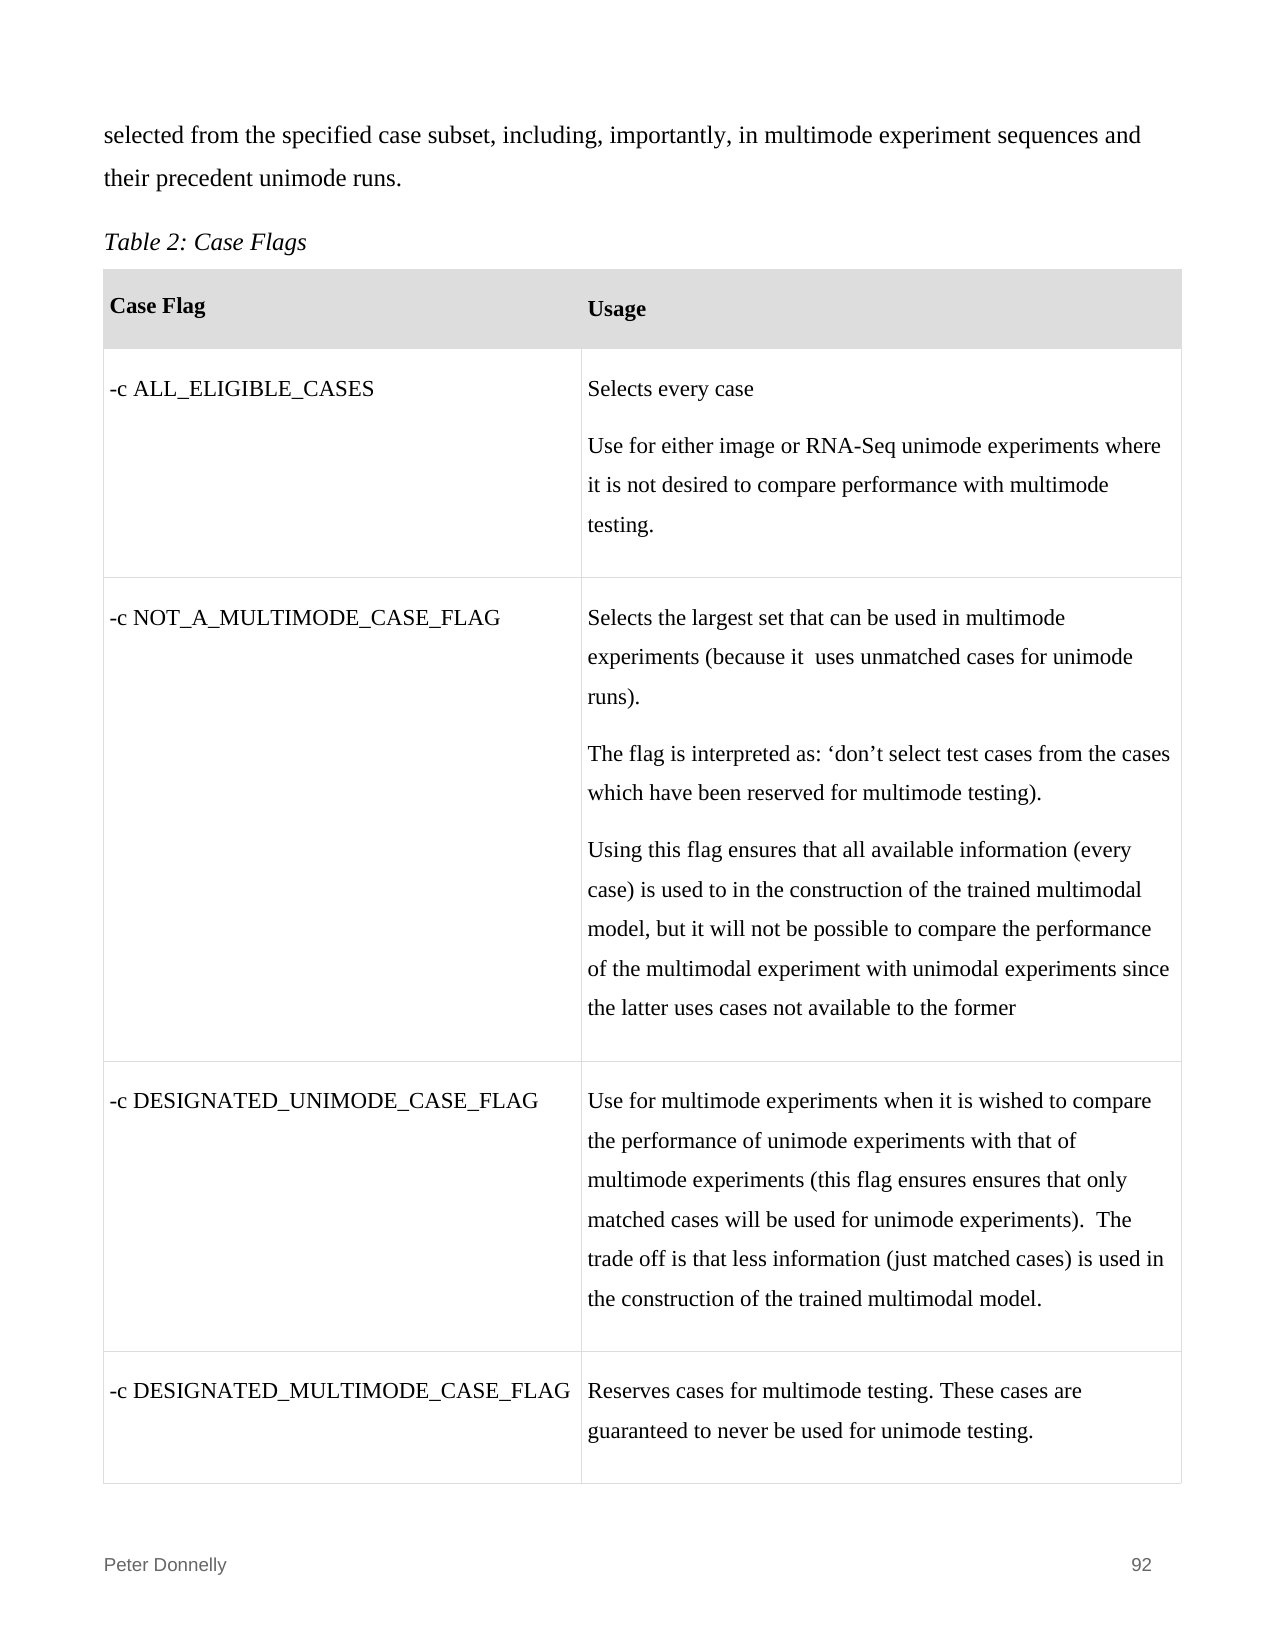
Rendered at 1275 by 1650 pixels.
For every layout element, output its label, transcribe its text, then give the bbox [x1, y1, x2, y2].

table_cell -c ALL_ELIGIBLE_CASES [104, 349, 581, 577]
table_cell Use for multimode experiments when it is wished to compare the performance of unimode experiments with that of multimode experiments (this flag ensures ensures that only matched cases will be used for unimode experiments). The trade off is that less information (just matched cases) is used in the construction of the trained multimodal model. [582, 1062, 1181, 1351]
table_cell Reserves cases for multimode testing. These cases are guaranteed to never be used for unimode testing. [582, 1352, 1181, 1483]
table_cell Selects the largest set that can be used in multimode experiments (because it uses unmatched cases for unimode runs). The flag is interpreted as: ‘don’t select test cases from the cases which have been reserved for multimode testing). Using this flag ensures that all available information (every case) is used to in the construction of the trained multimodal model, but it will not be possible to compare the performance of the multimodal experiment with unimodal experiments since the latter uses cases not available to the former [582, 578, 1181, 1061]
table_header Case Flag [104, 270, 581, 348]
table_cell -c DESIGNATED_UNIMODE_CASE_FLAG [104, 1062, 581, 1351]
text selected from the specified case subset, including, importantly, in multimode experiment sequences and their precedent unimode runs. [103, 120, 1181, 192]
text Table 2: Case Flags [103, 227, 1181, 256]
table_cell -c NOT_A_MULTIMODE_CASE_FLAG [104, 578, 581, 1061]
table_cell Selects every case Use for either image or RNA-Seq unimode experiments where it is not desired to compare performance with multimode testing. [582, 349, 1181, 577]
table_header Usage [582, 270, 1181, 348]
table_cell -c DESIGNATED_MULTIMODE_CASE_FLAG [104, 1352, 581, 1483]
